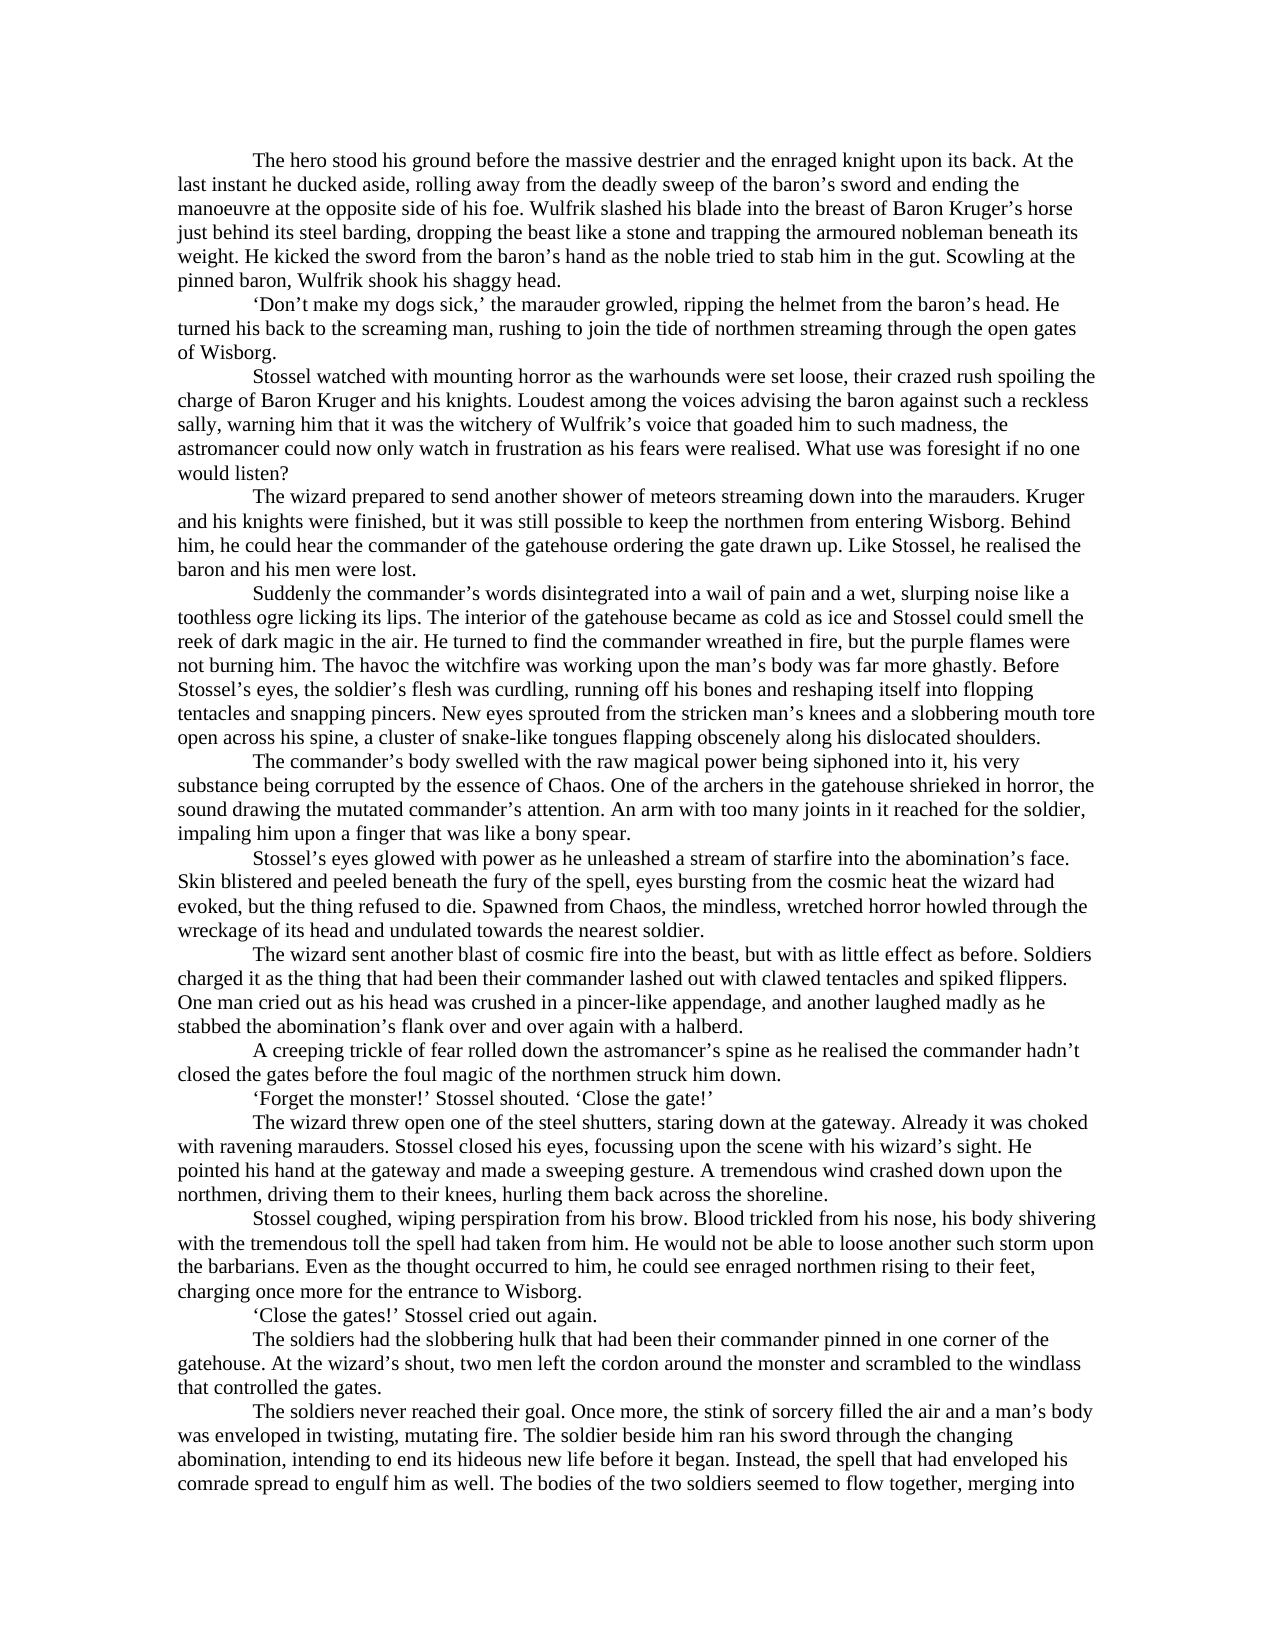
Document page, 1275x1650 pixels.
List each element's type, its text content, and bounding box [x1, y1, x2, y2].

text A creeping trickle of fear rolled down the astromancer’s spine as he realised the commander hadn’t closed the gates before the foul magic of the northmen struck him down. [177, 1038, 1098, 1086]
text Stossel coughed, wiping perspiration from his brow. Blood trickled from his nose, his body shivering with the tremendous toll the spell had taken from him. He would not be able to loose another such storm upon the barbarians. Even as the thought occurred to him, he could see enraged northmen rising to their feet, charging once more for the entrance to Wisborg. [177, 1206, 1098, 1303]
text ‘Close the gates!’ Stossel cried out again. [177, 1303, 1098, 1327]
text Suddenly the commander’s words disintegrated into a wail of pain and a wet, slurping noise like a toothless ogre licking its lips. The interior of the gatehouse became as cold as ice and Stossel could smell the reek of dark magic in the air. He turned to find the commander wreathed in fire, but the purple flames were not burning him. The havoc the witchfire was working upon the man’s body was far more ghastly. Before Stossel’s eyes, the soldier’s flesh was curdling, running off his bones and reshaping itself into flopping tentacles and snapping pincers. New eyes sprouted from the stricken man’s knees and a slobbering mouth tore open across his spine, a cluster of snake-like tongues flapping obscenely along his dislocated shoulders. [177, 581, 1098, 749]
text The wizard threw open one of the steel shutters, staring down at the gateway. Already it was choked with ravening marauders. Stossel closed his eyes, focussing upon the scene with his wizard’s sight. He pointed his hand at the gateway and made a sweeping gesture. A tremendous wind crashed down upon the northmen, driving them to their knees, hurling them back across the shoreline. [177, 1110, 1098, 1206]
text Stossel’s eyes glowed with power as he unleashed a stream of starfire into the abomination’s face. Skin blistered and peeled beneath the fury of the spell, eyes bursting from the cosmic heat the wizard had evoked, but the thing refused to die. Spawned from Chaos, the mindless, wretched horror howled through the wreckage of its head and undulated towards the nearest soldier. [177, 845, 1098, 942]
text The hero stood his ground before the massive destrier and the enraged knight upon its back. At the last instant he ducked aside, rolling away from the deadly sweep of the baron’s sword and ending the manoeuvre at the opposite side of his foe. Wulfrik slashed his blade into the breast of Baron Kruger’s horse just behind its steel barding, dropping the beast like a stone and trapping the armoured nobleman beneath its weight. He kicked the sword from the baron’s hand as the noble tried to stab him in the gut. Scowling at the pinned baron, Wulfrik shook his shaggy head. [177, 148, 1098, 292]
text The soldiers never reached their goal. Once more, the stink of sorcery filled the air and a man’s body was enveloped in twisting, mutating fire. The soldier beside him ran his sword through the changing abomination, intending to end its hideous new life before it began. Instead, the spell that had enveloped his comrade spread to engulf him as well. The bodies of the two soldiers seemed to flow together, merging into [177, 1399, 1098, 1495]
text The soldiers had the slobbering hulk that had been their commander pinned in one corner of the gatehouse. At the wizard’s shout, two men left the cordon around the monster and scrambled to the windlass that controlled the gates. [177, 1327, 1098, 1399]
text ‘Forget the monster!’ Stossel shouted. ‘Close the gate!’ [177, 1086, 1098, 1110]
text The wizard sent another blast of cosmic fire into the beast, but with as little effect as before. Soldiers charged it as the thing that had been their commander lashed out with clawed tentacles and spiked flippers. One man cried out as his head was crushed in a pincer-like appendage, and another laughed madly as he stabbed the abomination’s flank over and over again with a halberd. [177, 942, 1098, 1038]
text ‘Don’t make my dogs sick,’ the marauder growled, ripping the helmet from the baron’s head. He turned his back to the screaming man, rushing to join the tide of northmen streaming through the open gates of Wisborg. [177, 292, 1098, 364]
text The wizard prepared to send another shower of meteors streaming down into the marauders. Kruger and his knights were finished, but it was still possible to keep the northmen from entering Wisborg. Behind him, he could hear the commander of the gatehouse ordering the gate drawn up. Like Stossel, he realised the baron and his men were lost. [177, 484, 1098, 581]
text Stossel watched with mounting horror as the warhounds were set loose, their crazed rush spoiling the charge of Baron Kruger and his knights. Loudest among the voices advising the baron against such a reckless sally, warning him that it was the witchery of Wulfrik’s voice that goaded him to such madness, the astromancer could now only watch in frustration as his fears were realised. What use was foresight if no one would listen? [177, 364, 1098, 484]
text The commander’s body swelled with the raw magical power being siphoned into it, his very substance being corrupted by the essence of Chaos. One of the archers in the gatehouse shrieked in horror, the sound drawing the mutated commander’s attention. An arm with too many joints in it reached for the soldier, impaling him upon a finger that was like a bony spear. [177, 749, 1098, 845]
